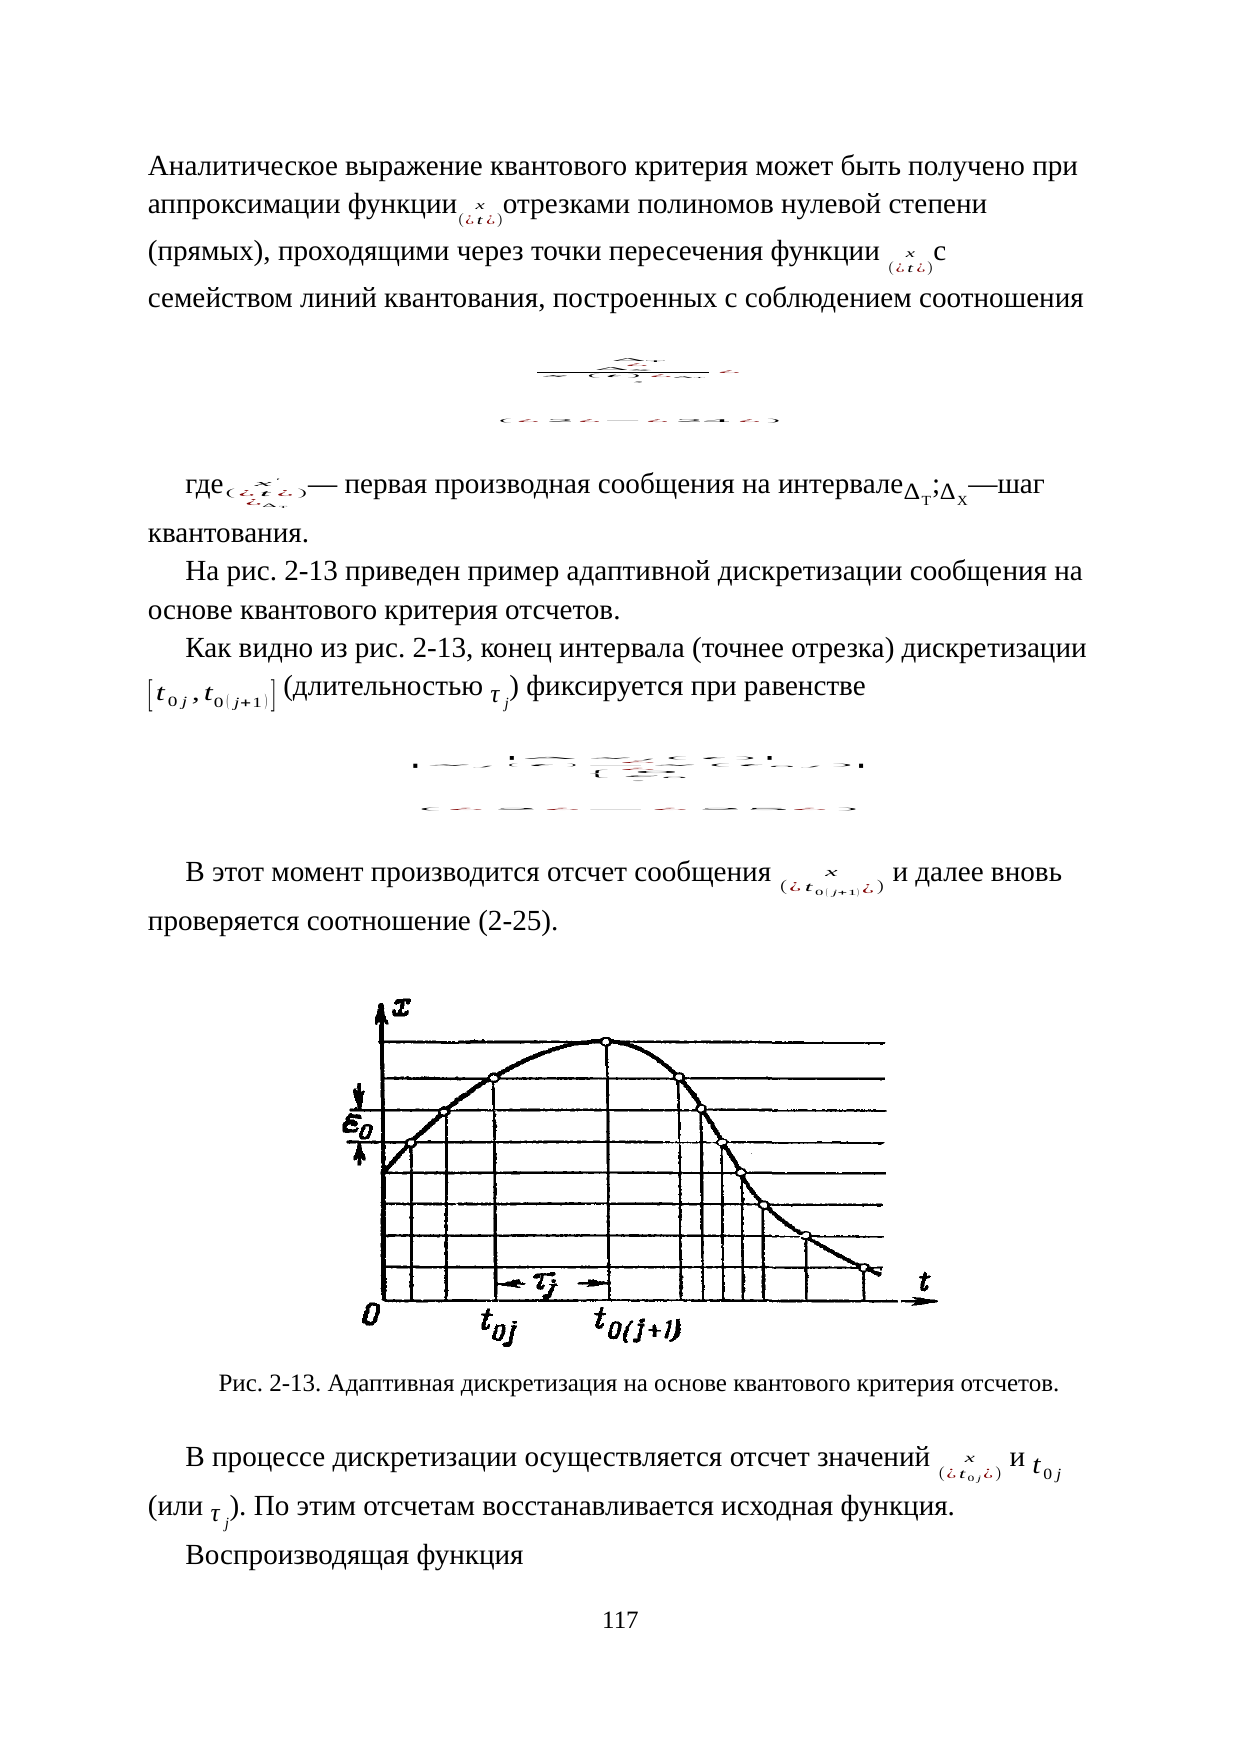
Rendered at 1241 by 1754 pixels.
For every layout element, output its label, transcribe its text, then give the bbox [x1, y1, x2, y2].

text На рис. 2-13 приведен пример адаптивной дискретизации сообще­ния на основе квантового критерия отсчетов. [148, 553, 1092, 626]
text Воспроизводящая функция [148, 1537, 1092, 1570]
text Рис. 2-13. Адаптивная дискретизация на основе квантового критерия отсчетов. [148, 1368, 1092, 1396]
text В этот момент производится отсчет сообщения и далее вновь проверяется соотношение (2-25). [148, 854, 1092, 936]
text Аналитическое выражение квантового критерия может быть получено при аппроксимации функцииотрезками полиномов нулевой сте­пени (прямых), проходящими через точки пересечения функции с семейством линий квантования, построенных с соблюдением соотношения [148, 148, 1092, 314]
text В процессе дискретизации осуществляется отсчет значений и (или ). По этим отсчетам восстанавливается исходная функция. [148, 1439, 1092, 1532]
text Как видно из рис. 2-13, конец интервала (точнее отрезка) дискре­тизации (длительностью ) фиксируется при равенстве [148, 631, 1092, 713]
text где— первая производная сообщения на интервале;—шаг квантования. [148, 466, 1092, 548]
